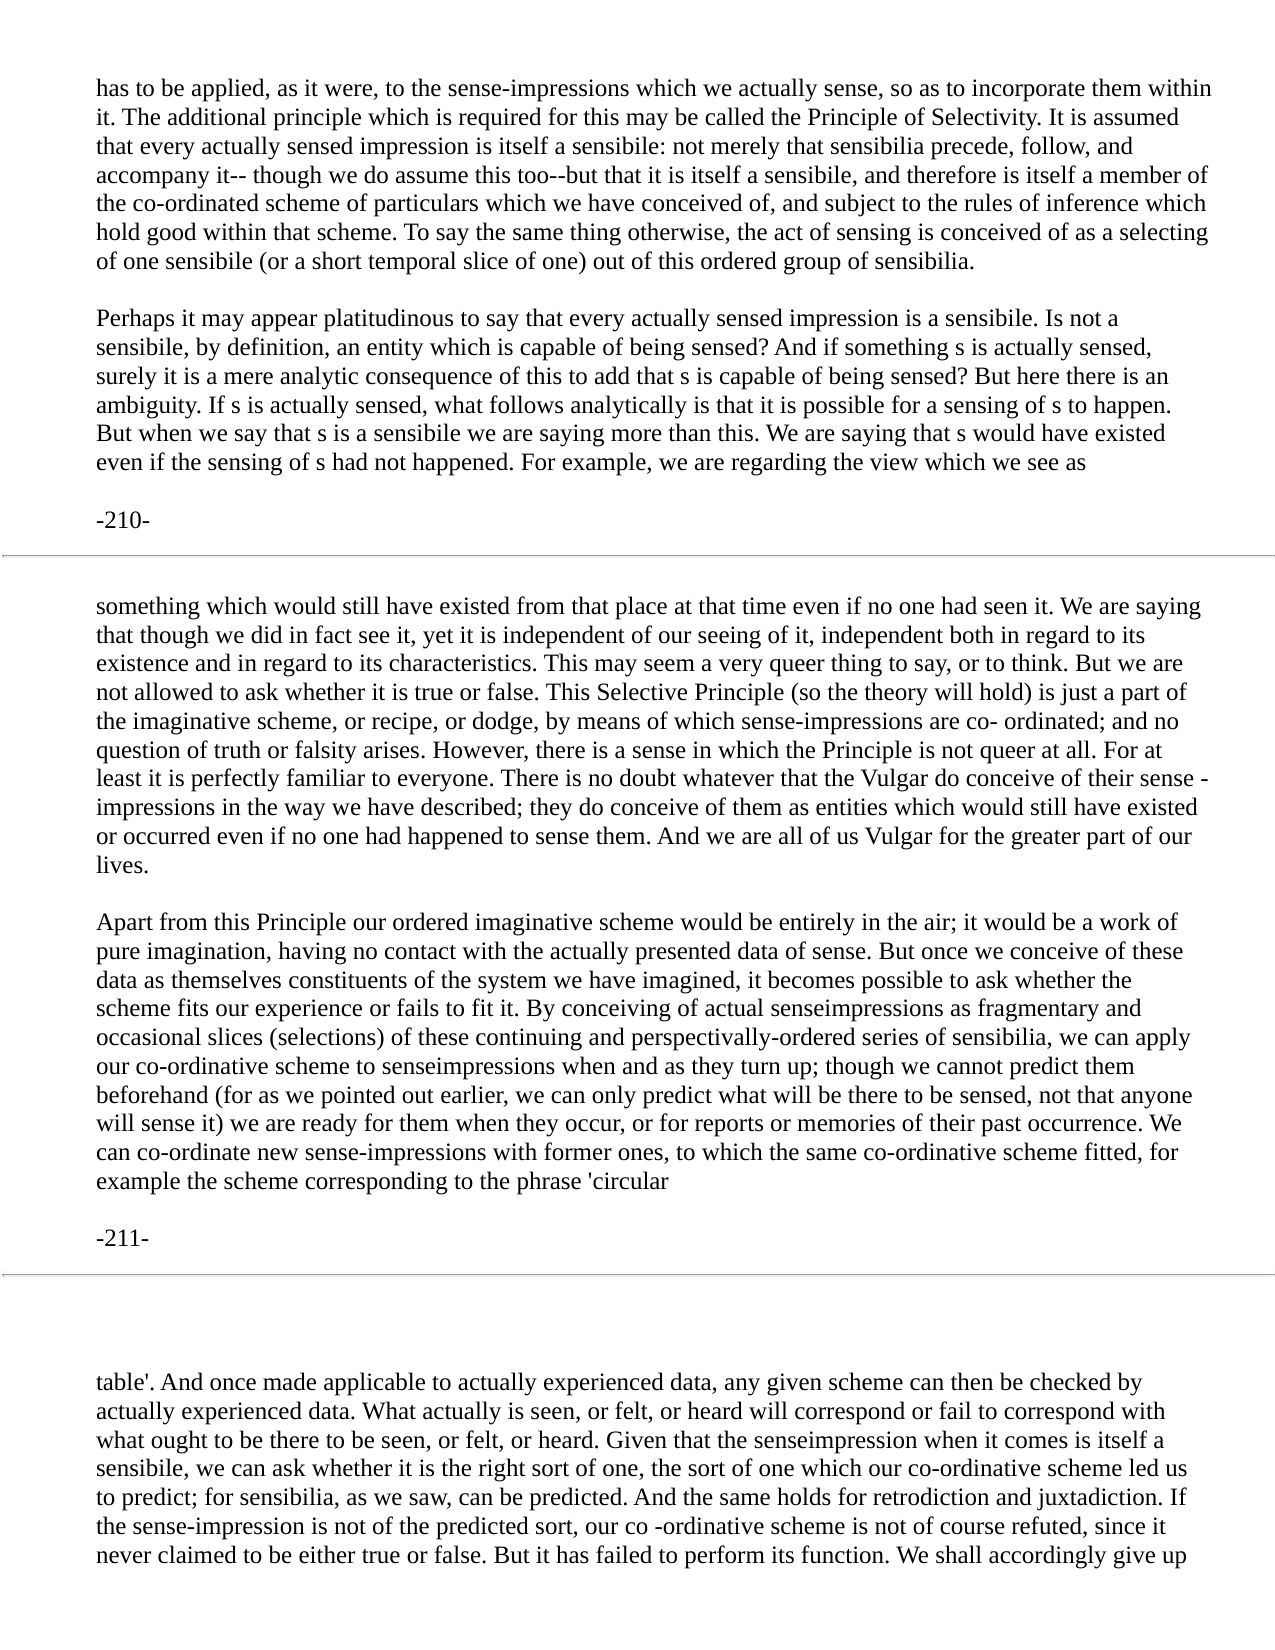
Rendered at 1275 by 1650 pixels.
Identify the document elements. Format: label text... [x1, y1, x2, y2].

picture [0, 551, 1275, 560]
text table'. And once made applicable to actually experienced data, any given scheme can then be checked by actually experienced data. What actually is seen, or felt, or heard will correspond or fail to correspond with what ought to be there to be seen, or felt, or heard. Given that the senseimpression when it comes is itself a sensibile, we can ask whether it is the right sort of one, the sort of one which our co-ordinative scheme led us to predict; for sensibilia, as we saw, can be predicted. And the same holds for retrodiction and juxtadiction. If the sense-impression is not of the predicted sort, our co -ordinative scheme is not of course refuted, since it never claimed to be either true or false. But it has failed to perform its function. We shall accordingly give up [96, 1367, 1212, 1568]
text -210- [96, 505, 1212, 533]
text Apart from this Principle our ordered imaginative scheme would be entirely in the air; it would be a work of pure imagination, having no contact with the actually presented data of sense. But once we conceive of these data as themselves constituents of the system we have imagined, it becomes possible to ask whether the scheme fits our experience or fails to fit it. By conceiving of actual senseimpressions as fragmentary and occasional slices (selections) of these continuing and perspectivally-ordered series of sensibilia, we can apply our co-ordinative scheme to senseimpressions when and as they turn up; though we cannot predict them beforehand (for as we pointed out earlier, we can only predict what will be there to be sensed, not that anyone will sense it) we are ready for them when they occur, or for reports or memories of their past occurrence. We can co-ordinate new sense-impressions with former ones, to which the same co-ordinative scheme fitted, for example the scheme corresponding to the phrase 'circular [96, 907, 1212, 1195]
text has to be applied, as it were, to the sense-impressions which we actually sense, so as to incorporate them within it. The additional principle which is required for this may be called the Principle of Selectivity. It is assumed that every actually sensed impression is itself a sensibile: not merely that sensibilia precede, follow, and accompany it-- though we do assume this too--but that it is itself a sensibile, and therefore is itself a member of the co-ordinated scheme of particulars which we have conceived of, and subject to the rules of inference which hold good within that scheme. To say the same thing otherwise, the act of sensing is conceived of as a selecting of one sensibile (or a short temporal slice of one) out of this ordered group of sensibilia. [96, 73, 1212, 275]
picture [0, 1270, 1275, 1279]
text something which would still have existed from that place at that time even if no one had seen it. We are saying that though we did in fact see it, yet it is independent of our seeing of it, independent both in regard to its existence and in regard to its characteristics. This may seem a very queer thing to say, or to think. But we are not allowed to ask whether it is true or false. This Selective Principle (so the theory will hold) is just a part of the imaginative scheme, or recipe, or dodge, by means of which sense-impressions are co- ordinated; and no question of truth or falsity arises. However, there is a sense in which the Principle is not queer at all. For at least it is perfectly familiar to everyone. There is no doubt whatever that the Vulgar do conceive of their sense -impressions in the way we have described; they do conceive of them as entities which would still have existed or occurred even if no one had happened to sense them. And we are all of us Vulgar for the greater part of our lives. [96, 591, 1212, 878]
text Perhaps it may appear platitudinous to say that every actually sensed impression is a sensibile. Is not a sensibile, by definition, an entity which is capable of being sensed? And if something s is actually sensed, surely it is a mere analytic consequence of this to add that s is capable of being sensed? But here there is an ambiguity. If s is actually sensed, what follows analytically is that it is possible for a sensing of s to happen. But when we say that s is a sensibile we are saying more than this. We are saying that s would have existed even if the sensing of s had not happened. For example, we are regarding the view which we see as [96, 303, 1212, 476]
text -211- [96, 1223, 1212, 1252]
